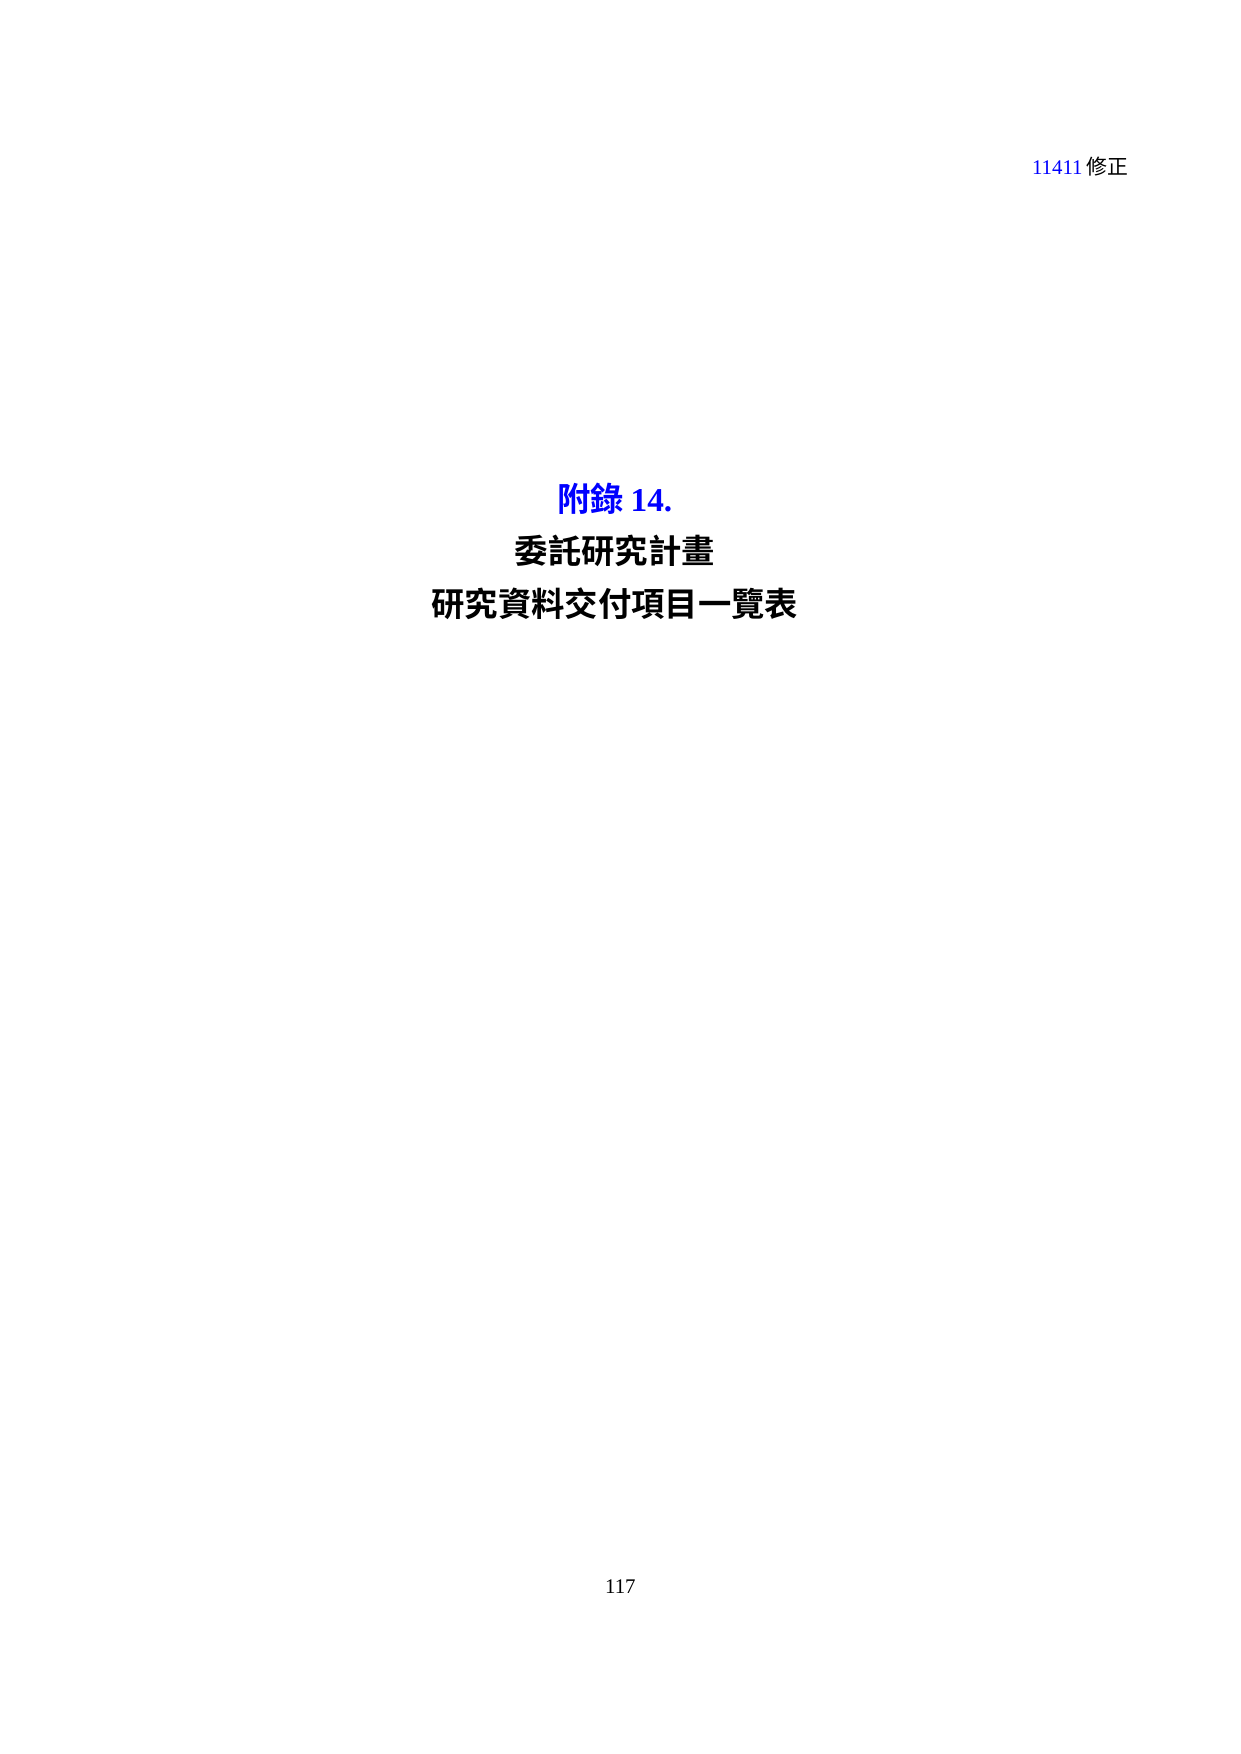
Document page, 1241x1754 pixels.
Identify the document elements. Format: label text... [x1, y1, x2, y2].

text 研究資料交付項目一覽表 [112, 574, 1117, 626]
text 委託研究計畫 [112, 522, 1117, 574]
text 附錄14. [112, 470, 1117, 522]
